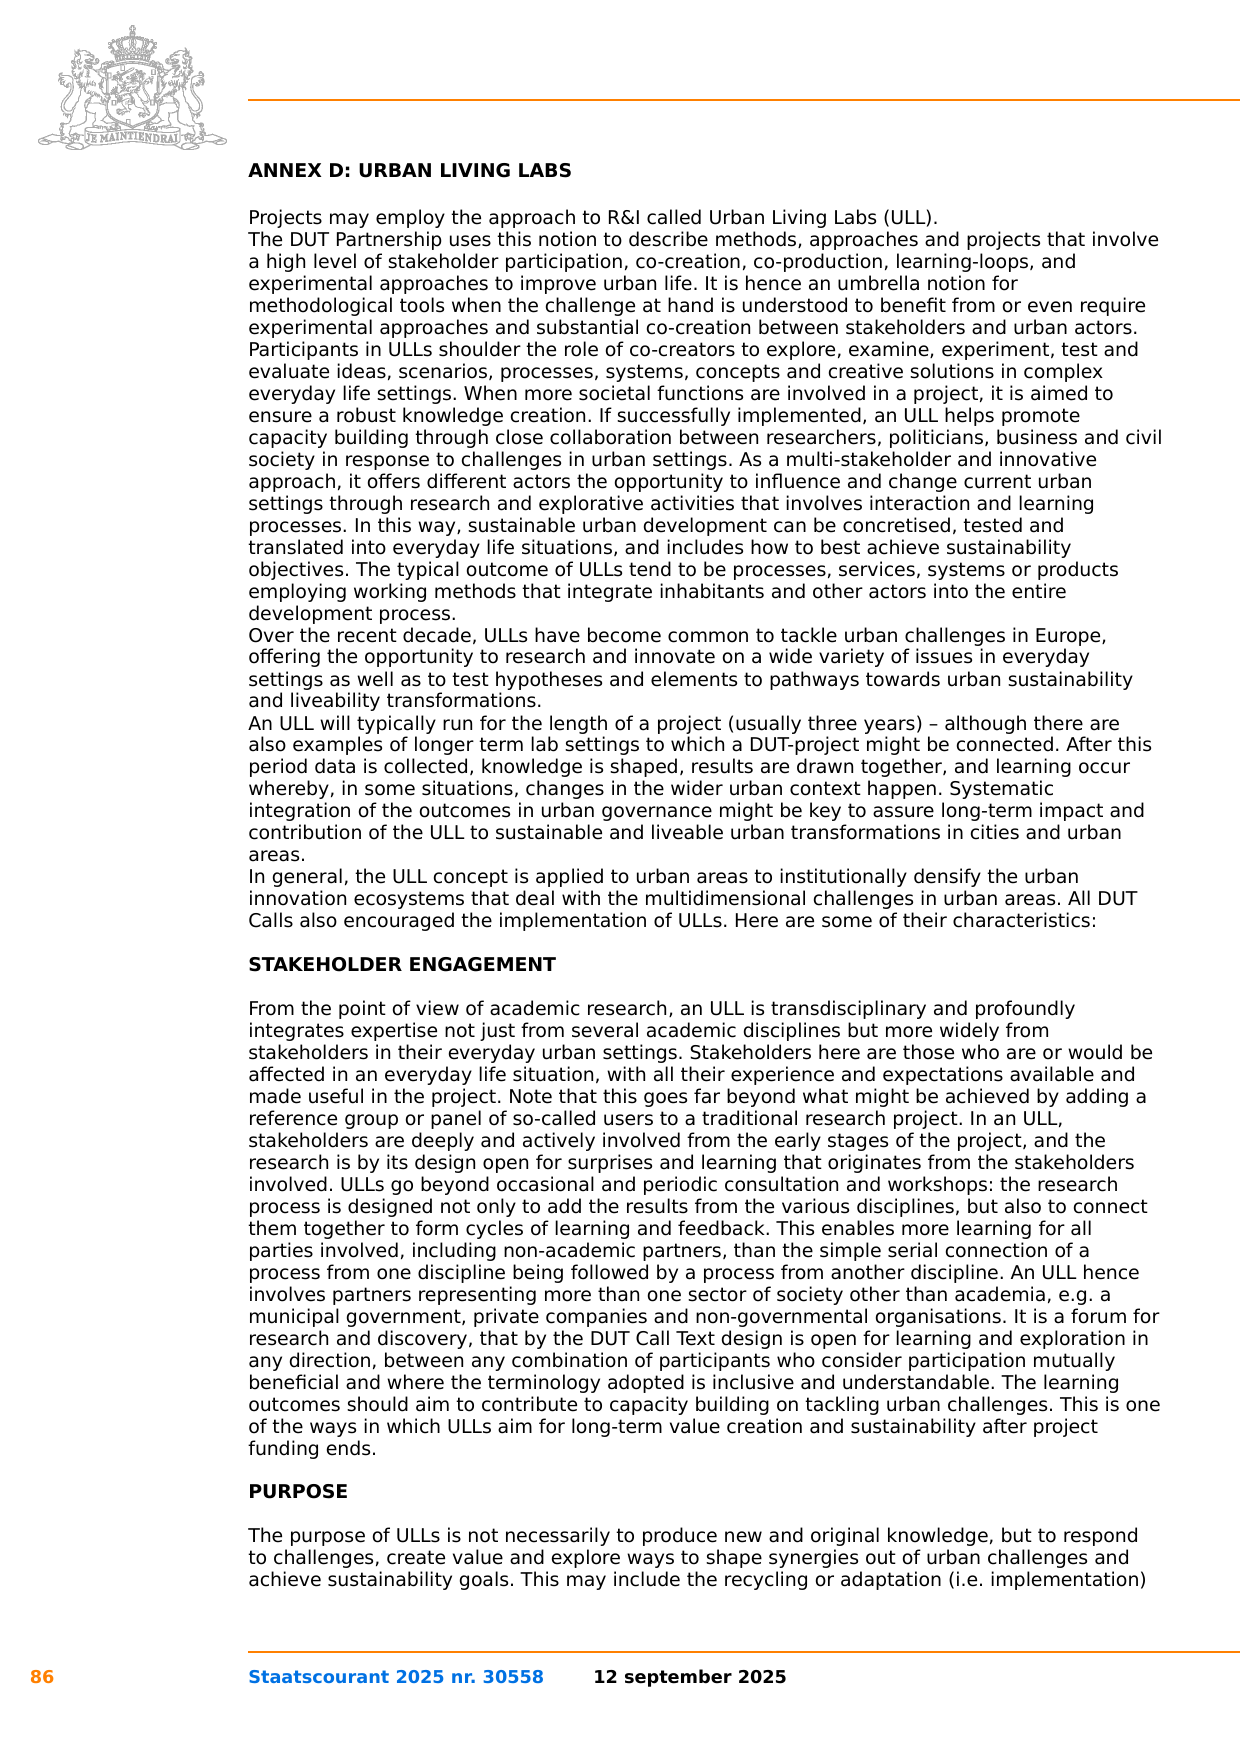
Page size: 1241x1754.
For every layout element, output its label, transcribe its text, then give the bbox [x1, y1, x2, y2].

subtitle PURPOSE [248, 1481, 1163, 1503]
text In general, the ULL concept is applied to urban areas to institutionally densify the urban innovation ecosystems that deal with the multidimensional challenges in urban areas. All DUT Calls also encouraged the implementation of ULLs. Here are some of their characteristics: [248, 866, 1163, 932]
text The DUT Partnership uses this notion to describe methods, approaches and projects that involve a high level of stakeholder participation, co-creation, co-production, learning-loops, and experimental approaches to improve urban life. It is hence an umbrella notion for methodological tools when the challenge at hand is understood to benefit from or even require experimental approaches and substantial co-creation between stakeholders and urban actors. Participants in ULLs shoulder the role of co-creators to explore, examine, experiment, test and evaluate ideas, scenarios, processes, systems, concepts and creative solutions in complex everyday life settings. When more societal functions are involved in a project, it is aimed to ensure a robust knowledge creation. If successfully implemented, an ULL helps promote capacity building through close collaboration between researchers, politicians, business and civil society in response to challenges in urban settings. As a multi-stakeholder and innovative approach, it offers different actors the opportunity to influence and change current urban settings through research and explorative activities that involves interaction and learning processes. In this way, sustainable urban development can be concretised, tested and translated into everyday life situations, and includes how to best achieve sustainability objectives. The typical outcome of ULLs tend to be processes, services, systems or products employing working methods that integrate inhabitants and other actors into the entire development process. [248, 229, 1163, 624]
subtitle ANNEX D: URBAN LIVING LABS [248, 160, 1163, 182]
text Over the recent decade, ULLs have become common to tackle urban challenges in Europe, offering the opportunity to research and innovate on a wide variety of issues in everyday settings as well as to test hypotheses and elements to pathways towards urban sustainability and liveability transformations. [248, 624, 1163, 712]
text An ULL will typically run for the length of a project (usually three years) – although there are also examples of longer term lab settings to which a DUT-project might be connected. After this period data is collected, knowledge is shaped, results are drawn together, and learning occur whereby, in some situations, changes in the wider urban context happen. Systematic integration of the outcomes in urban governance might be key to assure long-term impact and contribution of the ULL to sustainable and liveable urban transformations in cities and urban areas. [248, 712, 1163, 866]
picture [38, 25, 227, 150]
text Projects may employ the approach to R&I called Urban Living Labs (ULL). [248, 207, 1163, 229]
text The purpose of ULLs is not necessarily to produce new and original knowledge, but to respond to challenges, create value and explore ways to shape synergies out of urban challenges and achieve sustainability goals. This may include the recycling or adaptation (i.e. implementation) [248, 1525, 1163, 1591]
subtitle STAKEHOLDER ENGAGEMENT [248, 954, 1163, 976]
text From the point of view of academic research, an ULL is transdisciplinary and profoundly integrates expertise not just from several academic disciplines but more widely from stakeholders in their everyday urban settings. Stakeholders here are those who are or would be affected in an everyday life situation, with all their experience and expectations available and made useful in the project. Note that this goes far beyond what might be achieved by adding a reference group or panel of so-called users to a traditional research project. In an ULL, stakeholders are deeply and actively involved from the early stages of the project, and the research is by its design open for surprises and learning that originates from the stakeholders involved. ULLs go beyond occasional and periodic consultation and workshops: the research process is designed not only to add the results from the various disciplines, but also to connect them together to form cycles of learning and feedback. This enables more learning for all parties involved, including non-academic partners, than the simple serial connection of a process from one discipline being followed by a process from another discipline. An ULL hence involves partners representing more than one sector of society other than academia, e.g. a municipal government, private companies and non-governmental organisations. It is a forum for research and discovery, that by the DUT Call Text design is open for learning and exploration in any direction, between any combination of participants who consider participation mutually beneficial and where the terminology adopted is inclusive and understandable. The learning outcomes should aim to contribute to capacity building on tackling urban challenges. This is one of the ways in which ULLs aim for long-term value creation and sustainability after project funding ends. [248, 998, 1163, 1459]
